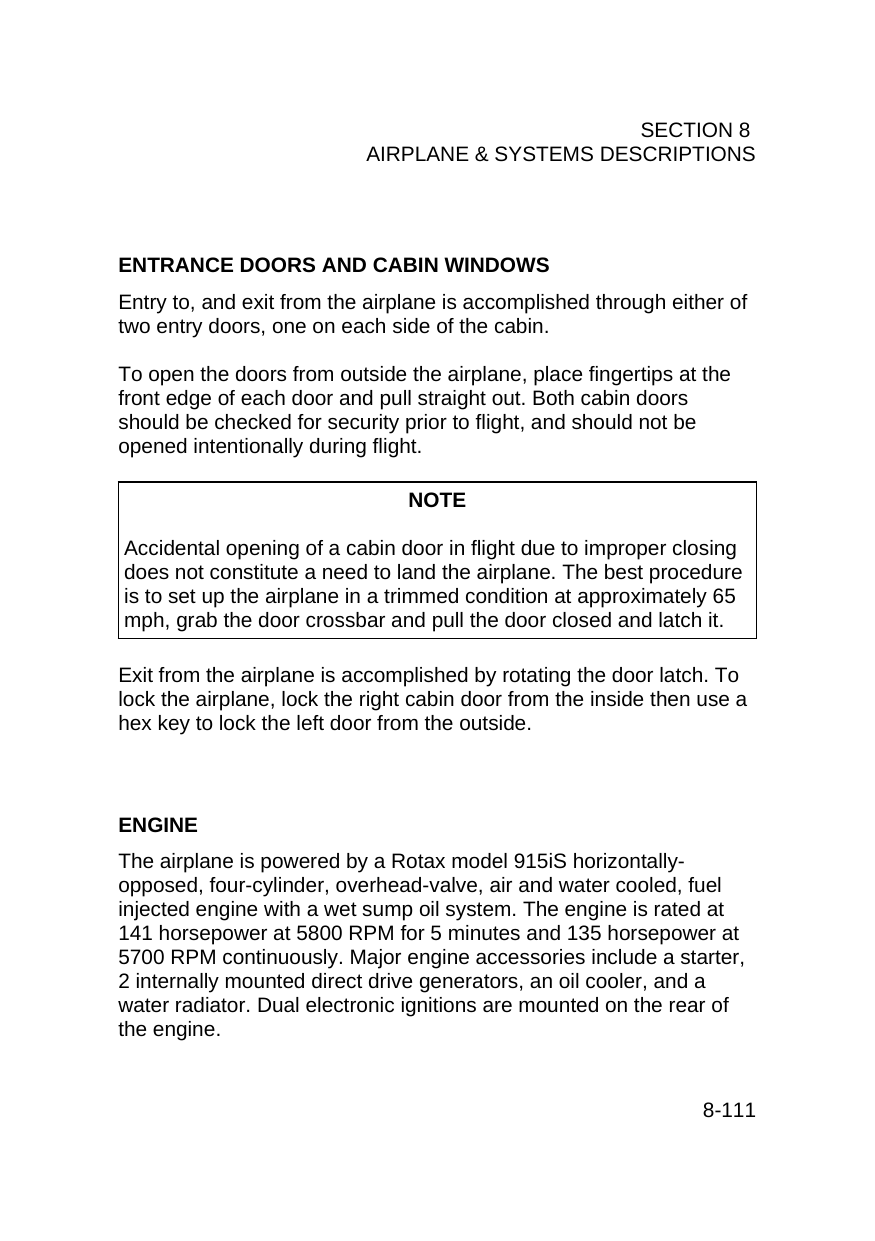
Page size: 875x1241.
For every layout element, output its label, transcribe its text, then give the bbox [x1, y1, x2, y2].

text Exit from the airplane is accomplished by rotating the door latch. To lock the airplane, lock the right cabin door from the inside then use a hex key to lock the left door from the outside. [118, 663, 756, 734]
text To open the doors from outside the airplane, place fingertips at the front edge of each door and pull straight out. Both cabin doors should be checked for security prior to flight, and should not be opened intentionally during flight. [118, 362, 756, 457]
text Entry to, and exit from the airplane is accomplished through either of two entry doors, one on each side of the cabin. [118, 290, 756, 338]
text The airplane is powered by a Rotax model 915iS horizontally-opposed, four-cylinder, overhead-valve, air and water cooled, fuel injected engine with a wet sump oil system. The engine is rated at 141 horsepower at 5800 RPM for 5 minutes and 135 horsepower at 5700 RPM continuously. Major engine accessories include a starter, 2 internally mounted direct drive generators, an oil cooler, and a water radiator. Dual electronic ignitions are mounted on the rear of the engine. [118, 849, 756, 1041]
subtitle ENGINE [118, 813, 756, 837]
subtitle ENTRANCE DOORS AND CABIN WINDOWS [118, 253, 756, 277]
table_header NOTE Accidental opening of a cabin door in flight due to improper closing does not constitute a need to land the airplane. The best procedure is to set up the airplane in a trimmed condition at approximately 65 mph, grab the door crossbar and pull the door closed and latch it. [119, 483, 756, 638]
